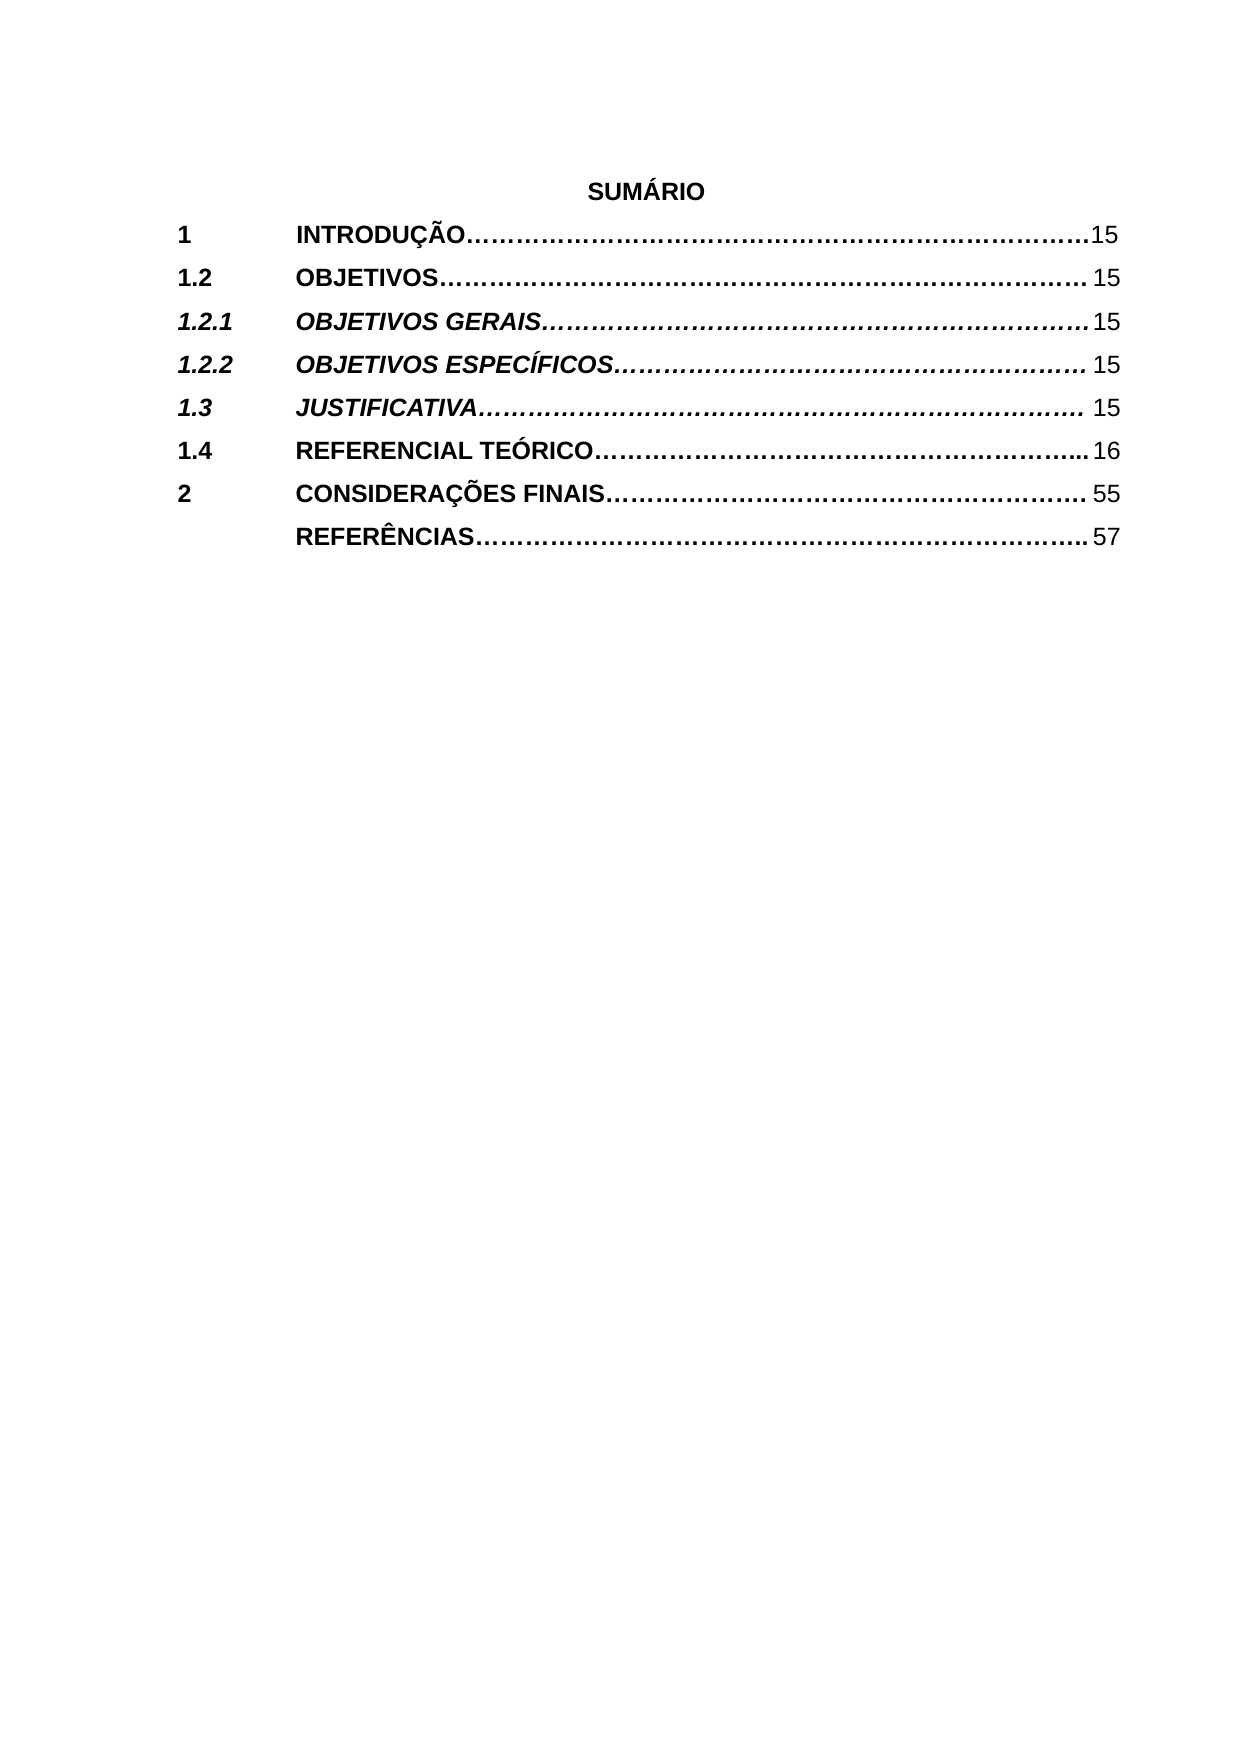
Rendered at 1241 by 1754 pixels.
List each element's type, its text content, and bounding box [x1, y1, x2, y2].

text 1.2 OBJETIVOS…………………………………………………………………… 15 [177, 263, 1122, 292]
text 1 INTRODUÇÃO…………………………………………………………………15 [177, 220, 1122, 249]
text 1.3 JUSTIFICATIVA………………………………………………………………. 15 [177, 393, 1122, 422]
text 2 CONSIDERAÇÕES FINAIS…………………………………………………. 55 [177, 479, 1122, 508]
text SUMÁRIO [177, 177, 1122, 206]
text 1.2.2 OBJETIVOS ESPECÍFICOS………………………………………………… 15 [177, 350, 1122, 378]
text 1.2.1 OBJETIVOS GERAIS………………………………………………………… 15 [177, 307, 1122, 335]
text 1.4 REFERENCIAL TEÓRICO…………………………………………………... 16 [177, 436, 1122, 465]
text REFERÊNCIAS……………………………………………………………….. 57 [177, 522, 1122, 551]
